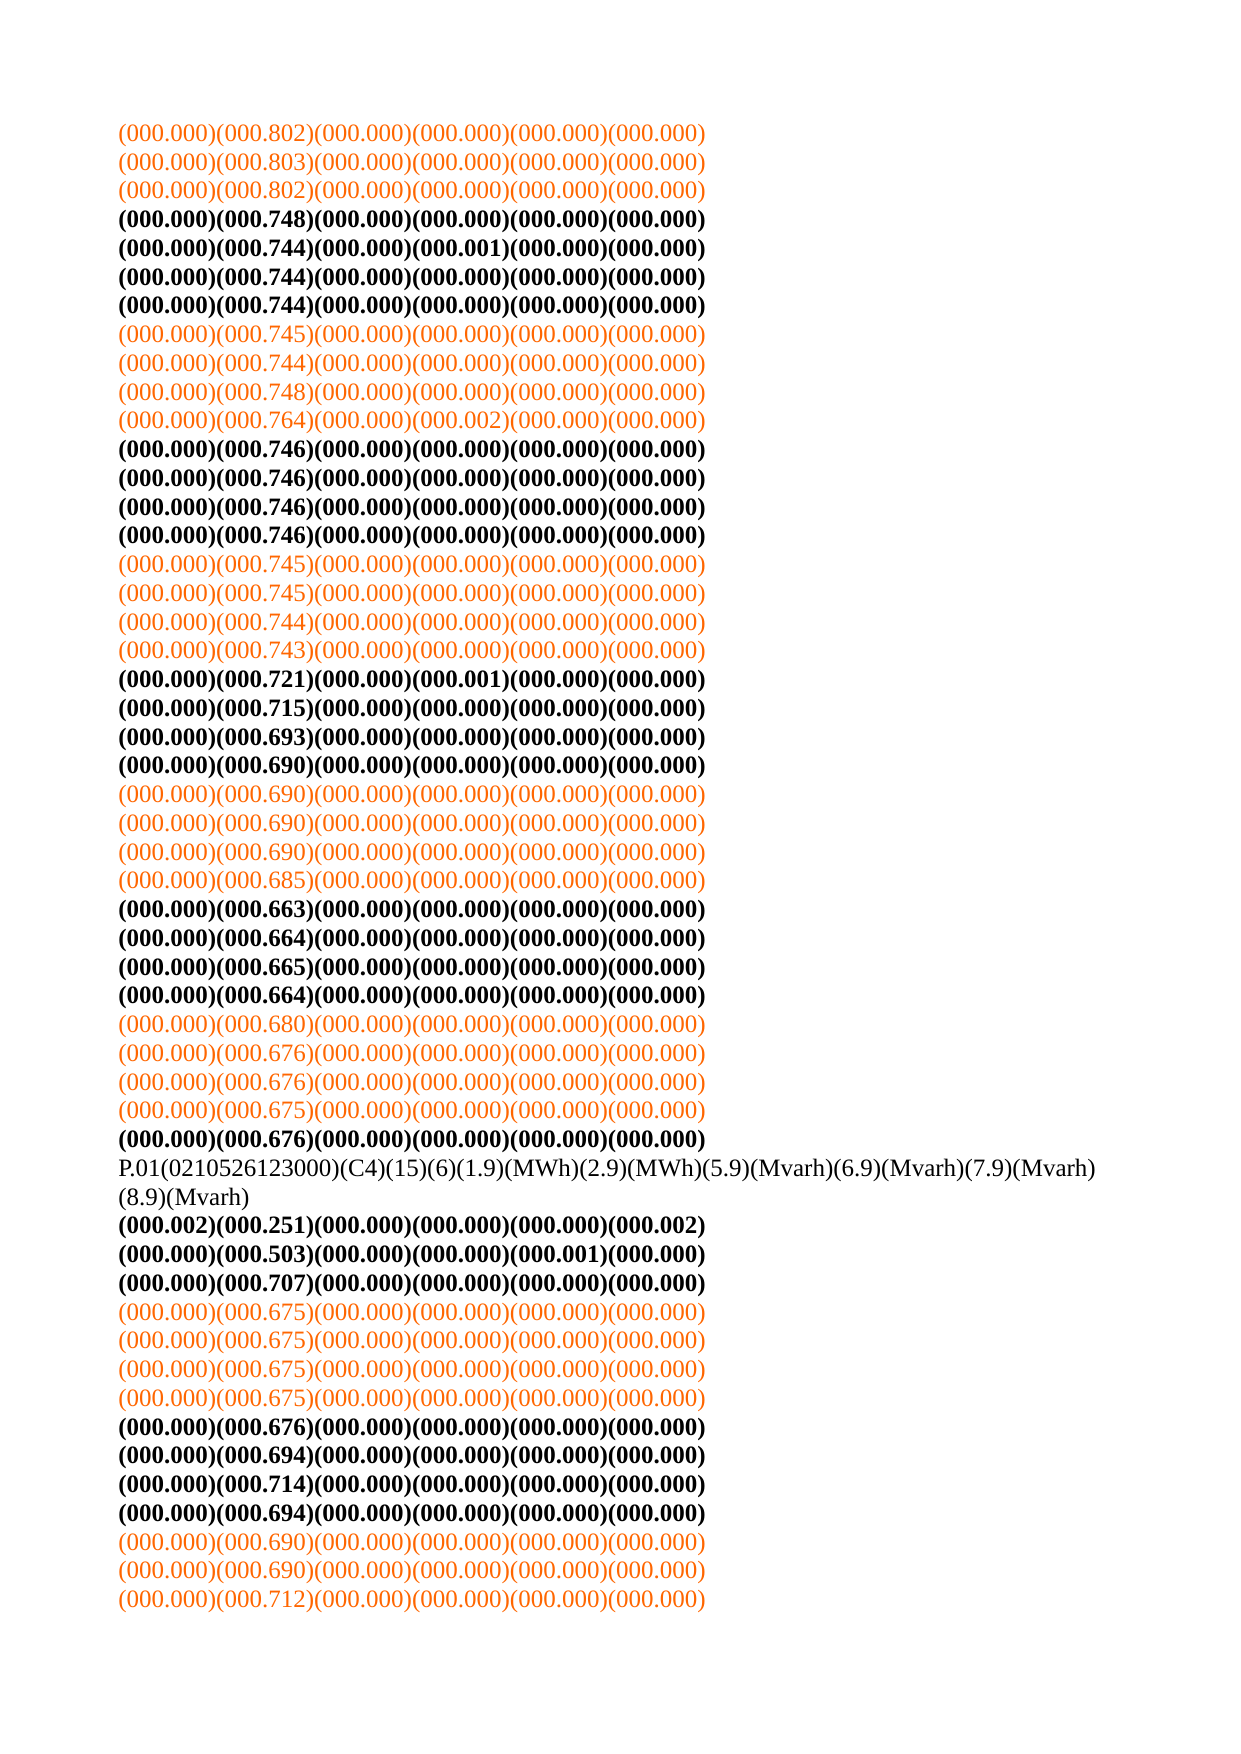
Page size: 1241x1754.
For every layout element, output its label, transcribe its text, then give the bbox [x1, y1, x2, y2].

text (000.000)(000.693)(000.000)(000.000)(000.000)(000.000) [118, 722, 1122, 751]
text (000.000)(000.664)(000.000)(000.000)(000.000)(000.000) [118, 981, 1122, 1009]
text (000.000)(000.764)(000.000)(000.002)(000.000)(000.000) [118, 406, 1122, 434]
text (000.000)(000.675)(000.000)(000.000)(000.000)(000.000) [118, 1096, 1122, 1124]
text (000.000)(000.743)(000.000)(000.000)(000.000)(000.000) [118, 636, 1122, 664]
text P.01(0210526123000)(C4)(15)(6)(1.9)(MWh)(2.9)(MWh)(5.9)(Mvarh)(6.9)(Mvarh)(7.9)(Mvarh)(8.9)(Mvarh) [118, 1153, 1122, 1211]
text (000.000)(000.690)(000.000)(000.000)(000.000)(000.000) [118, 1556, 1122, 1584]
text (000.000)(000.712)(000.000)(000.000)(000.000)(000.000) [118, 1584, 1122, 1613]
text (000.000)(000.664)(000.000)(000.000)(000.000)(000.000) [118, 923, 1122, 952]
text (000.000)(000.746)(000.000)(000.000)(000.000)(000.000) [118, 463, 1122, 492]
text (000.000)(000.663)(000.000)(000.000)(000.000)(000.000) [118, 894, 1122, 923]
text (000.000)(000.748)(000.000)(000.000)(000.000)(000.000) [118, 204, 1122, 233]
text (000.000)(000.690)(000.000)(000.000)(000.000)(000.000) [118, 837, 1122, 866]
text (000.000)(000.744)(000.000)(000.001)(000.000)(000.000) [118, 233, 1122, 262]
text (000.000)(000.746)(000.000)(000.000)(000.000)(000.000) [118, 434, 1122, 463]
text (000.000)(000.676)(000.000)(000.000)(000.000)(000.000) [118, 1412, 1122, 1441]
text (000.000)(000.676)(000.000)(000.000)(000.000)(000.000) [118, 1067, 1122, 1096]
text (000.000)(000.503)(000.000)(000.000)(000.001)(000.000) [118, 1239, 1122, 1268]
text (000.000)(000.690)(000.000)(000.000)(000.000)(000.000) [118, 808, 1122, 837]
text (000.000)(000.803)(000.000)(000.000)(000.000)(000.000) [118, 147, 1122, 176]
text (000.000)(000.715)(000.000)(000.000)(000.000)(000.000) [118, 693, 1122, 722]
text (000.000)(000.676)(000.000)(000.000)(000.000)(000.000) [118, 1124, 1122, 1153]
text (000.000)(000.746)(000.000)(000.000)(000.000)(000.000) [118, 521, 1122, 549]
text (000.002)(000.251)(000.000)(000.000)(000.000)(000.002) [118, 1211, 1122, 1239]
text (000.000)(000.744)(000.000)(000.000)(000.000)(000.000) [118, 291, 1122, 319]
text (000.000)(000.744)(000.000)(000.000)(000.000)(000.000) [118, 348, 1122, 377]
text (000.000)(000.746)(000.000)(000.000)(000.000)(000.000) [118, 492, 1122, 521]
text (000.000)(000.802)(000.000)(000.000)(000.000)(000.000) [118, 118, 1122, 147]
text (000.000)(000.690)(000.000)(000.000)(000.000)(000.000) [118, 751, 1122, 779]
text (000.000)(000.676)(000.000)(000.000)(000.000)(000.000) [118, 1038, 1122, 1067]
text (000.000)(000.707)(000.000)(000.000)(000.000)(000.000) [118, 1268, 1122, 1297]
text (000.000)(000.748)(000.000)(000.000)(000.000)(000.000) [118, 377, 1122, 406]
text (000.000)(000.721)(000.000)(000.001)(000.000)(000.000) [118, 664, 1122, 693]
text (000.000)(000.744)(000.000)(000.000)(000.000)(000.000) [118, 262, 1122, 291]
text (000.000)(000.675)(000.000)(000.000)(000.000)(000.000) [118, 1326, 1122, 1354]
text (000.000)(000.802)(000.000)(000.000)(000.000)(000.000) [118, 176, 1122, 204]
text (000.000)(000.744)(000.000)(000.000)(000.000)(000.000) [118, 607, 1122, 636]
text (000.000)(000.690)(000.000)(000.000)(000.000)(000.000) [118, 779, 1122, 808]
text (000.000)(000.675)(000.000)(000.000)(000.000)(000.000) [118, 1354, 1122, 1383]
text (000.000)(000.675)(000.000)(000.000)(000.000)(000.000) [118, 1383, 1122, 1412]
text (000.000)(000.694)(000.000)(000.000)(000.000)(000.000) [118, 1498, 1122, 1527]
text (000.000)(000.665)(000.000)(000.000)(000.000)(000.000) [118, 952, 1122, 981]
text (000.000)(000.745)(000.000)(000.000)(000.000)(000.000) [118, 578, 1122, 607]
text (000.000)(000.745)(000.000)(000.000)(000.000)(000.000) [118, 549, 1122, 578]
text (000.000)(000.714)(000.000)(000.000)(000.000)(000.000) [118, 1469, 1122, 1498]
text (000.000)(000.675)(000.000)(000.000)(000.000)(000.000) [118, 1297, 1122, 1326]
text (000.000)(000.680)(000.000)(000.000)(000.000)(000.000) [118, 1009, 1122, 1038]
text (000.000)(000.694)(000.000)(000.000)(000.000)(000.000) [118, 1441, 1122, 1469]
text (000.000)(000.685)(000.000)(000.000)(000.000)(000.000) [118, 866, 1122, 894]
text (000.000)(000.745)(000.000)(000.000)(000.000)(000.000) [118, 319, 1122, 348]
text (000.000)(000.690)(000.000)(000.000)(000.000)(000.000) [118, 1527, 1122, 1556]
